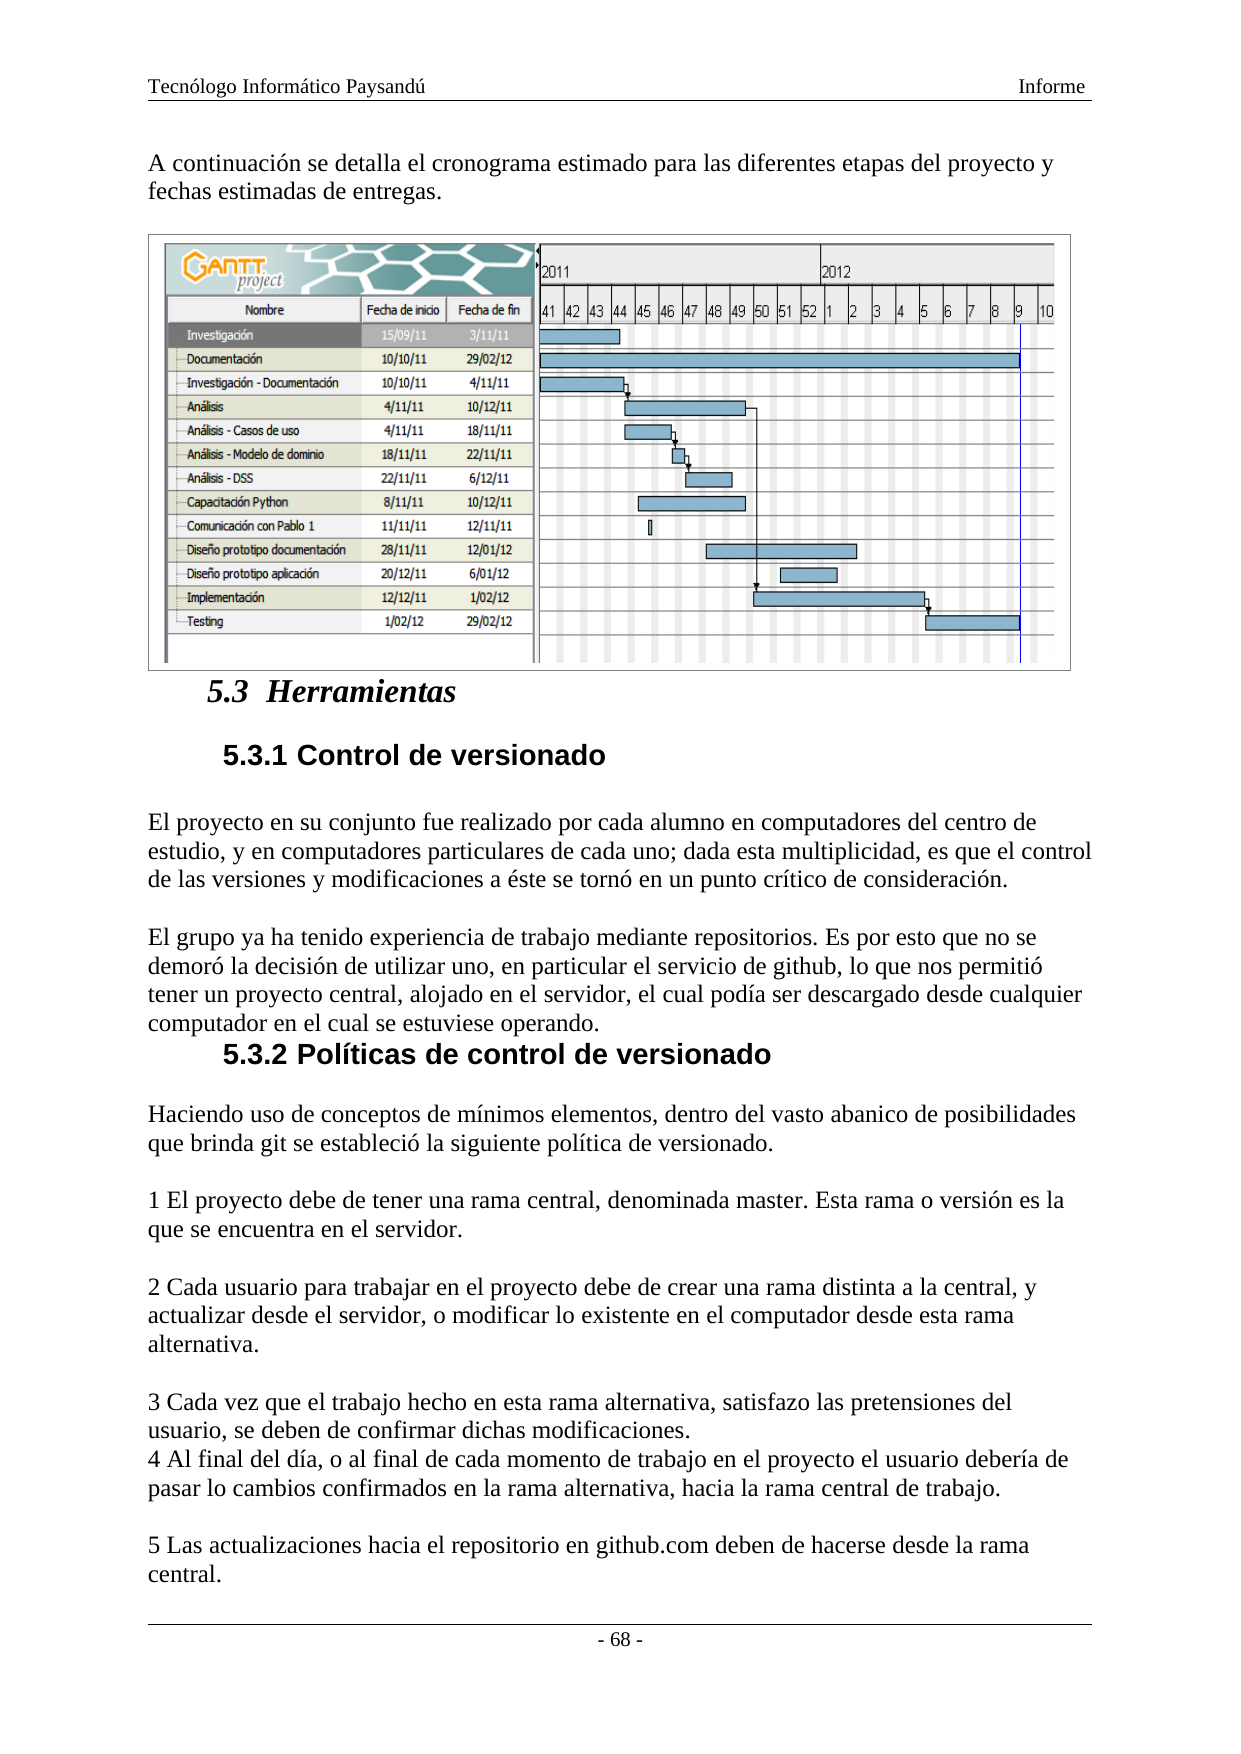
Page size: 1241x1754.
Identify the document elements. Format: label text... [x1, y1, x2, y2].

subtitle Control de versionado [223, 738, 1092, 772]
text 2 Cada usuario para trabajar en el proyecto debe de crear una rama distinta a la central, y actualizar desde el servidor, o modificar lo existente en el computador desde esta rama alternativa. [148, 1272, 1092, 1358]
text Haciendo uso de conceptos de mínimos elementos, dentro del vasto abanico de posibilidades que brinda git se estableció la siguiente política de versionado. [148, 1099, 1092, 1157]
text 3 Cada vez que el trabajo hecho en esta rama alternativa, satisfazo las pretensiones del usuario, se deben de confirmar dichas modificaciones. [148, 1387, 1092, 1444]
subtitle Herramientas [207, 671, 1092, 710]
text A continuación se detalla el cronograma estimado para las diferentes etapas del proyecto y fechas estimadas de entregas. [148, 148, 1092, 205]
text 4 Al final del día, o al final de cada momento de trabajo en el proyecto el usuario debería de pasar lo cambios confirmados en la rama alternativa, hacia la rama central de trabajo. [148, 1444, 1092, 1502]
text 1 El proyecto debe de tener una rama central, denominada master. Esta rama o versión es la que se encuentra en el servidor. [148, 1186, 1092, 1243]
subtitle Políticas de control de versionado [223, 1037, 1092, 1071]
text 5 Las actualizaciones hacia el repositorio en github.com deben de hacerse desde la rama central. [148, 1531, 1092, 1588]
text El proyecto en su conjunto fue realizado por cada alumno en computadores del centro de estudio, y en computadores particulares de cada uno; dada esta multiplicidad, es que el control de las versiones y modificaciones a éste se tornó en un punto crítico de consideración. [148, 807, 1092, 893]
picture [164, 243, 1055, 663]
text El grupo ya ha tenido experiencia de trabajo mediante repositorios. Es por esto que no se demoró la decisión de utilizar uno, en particular el servicio de github, lo que nos permitió tener un proyecto central, alojado en el servidor, el cual podía ser descargado desde cualquier computador en el cual se estuviese operando. [148, 922, 1092, 1037]
